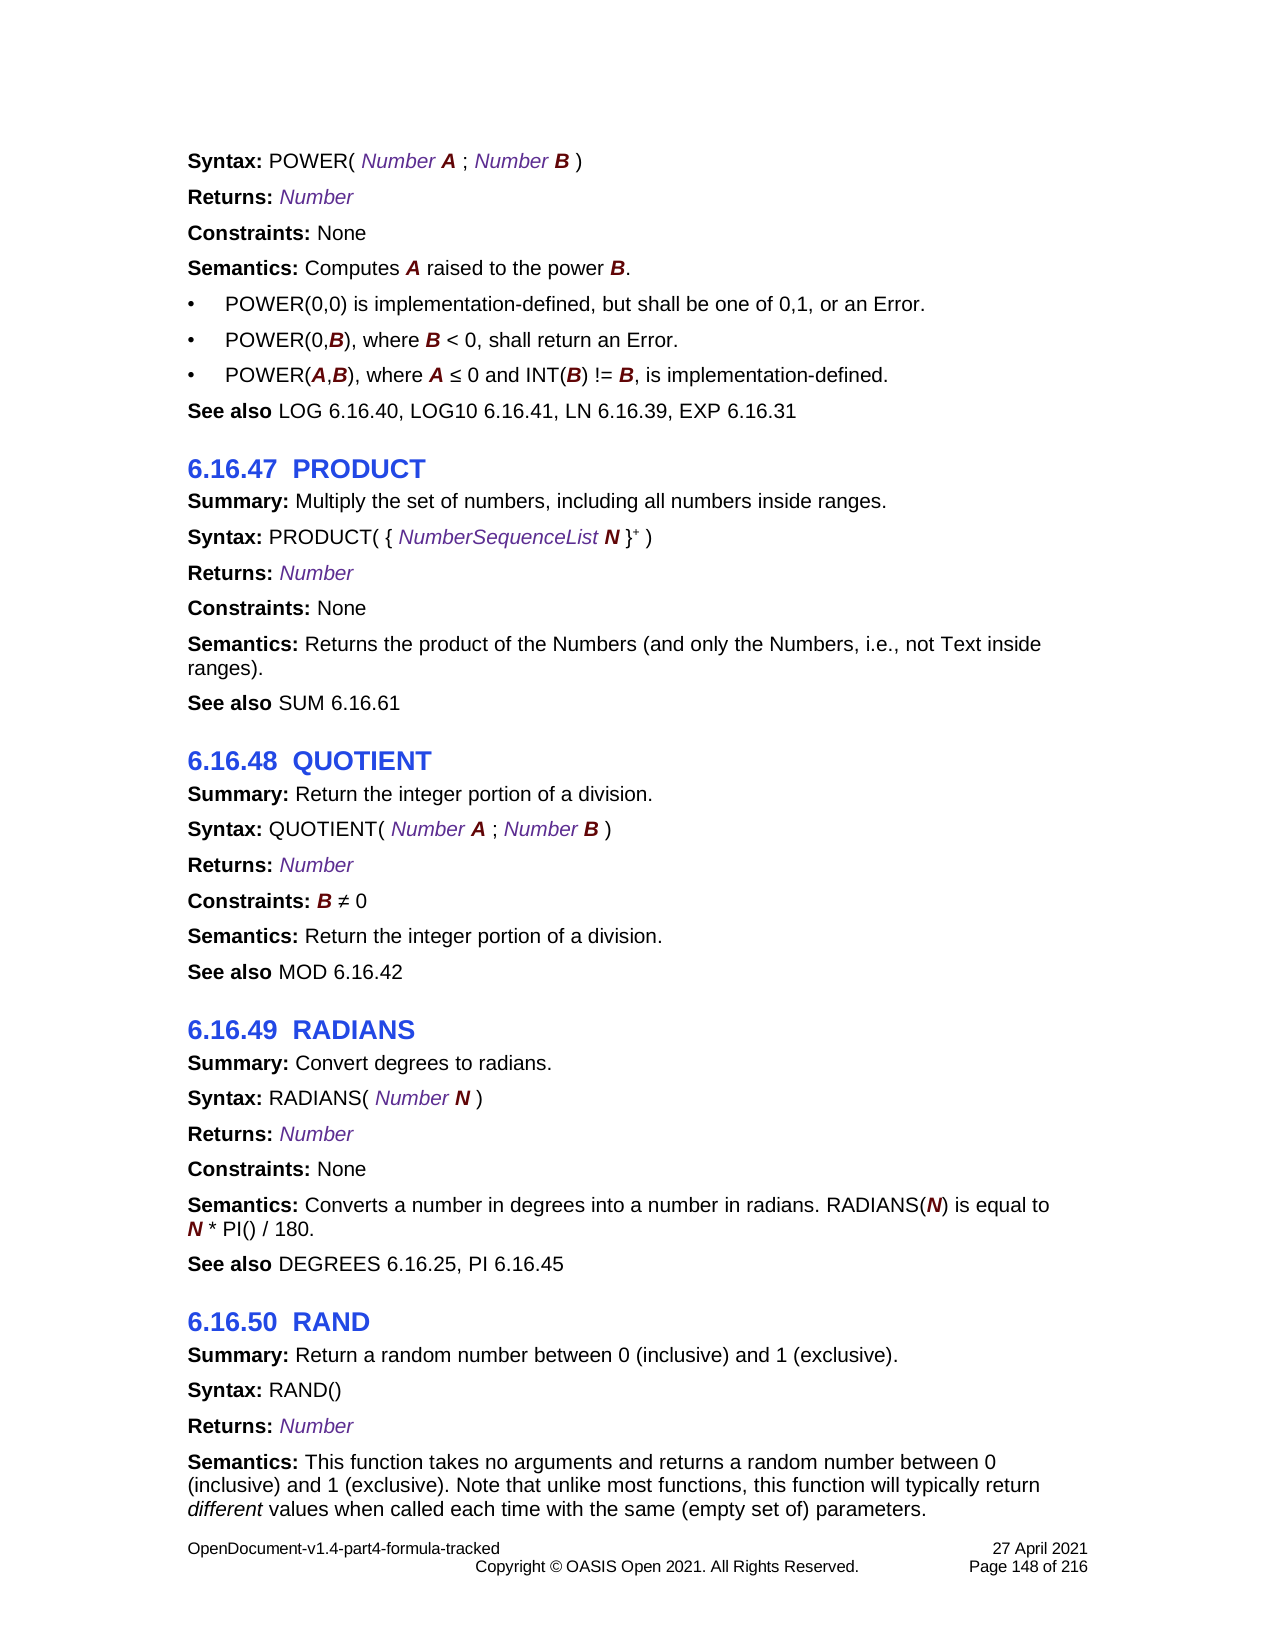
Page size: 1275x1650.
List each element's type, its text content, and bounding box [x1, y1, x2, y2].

text See also SUM 6.16.61 [187, 692, 1088, 715]
text Semantics: Returns the product of the Numbers (and only the Numbers, i.e., not Text inside ranges). [187, 632, 1088, 679]
list POWER(0,B), where B < 0, shall return an Error. [187, 328, 1088, 352]
text See also DEGREES 6.16.25, PI 6.16.45 [187, 1253, 1088, 1276]
text Constraints: None [187, 597, 1088, 620]
subtitle RADIANS [187, 1015, 1088, 1045]
text Summary: Convert degrees to radians. [187, 1051, 1088, 1074]
text Syntax: PRODUCT( { NumberSequenceList N }+ ) [187, 526, 1088, 549]
list POWER(0,0) is implementation-defined, but shall be one of 0,1, or an Error. [187, 292, 1088, 316]
text Returns: Number [187, 1414, 1088, 1438]
text Semantics: Computes A raised to the power B. [187, 257, 1088, 280]
text Syntax: RAND() [187, 1379, 1088, 1402]
list POWER(A,B), where A ≤ 0 and INT(B) != B, is implementation-defined. [187, 364, 1088, 387]
text Summary: Return a random number between 0 (inclusive) and 1 (exclusive). [187, 1343, 1088, 1367]
text Syntax: QUOTIENT( Number A ; Number B ) [187, 818, 1088, 841]
text Summary: Multiply the set of numbers, including all numbers inside ranges. [187, 490, 1088, 513]
text Returns: Number [187, 186, 1088, 209]
text Constraints: None [187, 1158, 1088, 1181]
subtitle RAND [187, 1307, 1088, 1337]
text Syntax: RADIANS( Number N ) [187, 1087, 1088, 1110]
text Constraints: B ≠ 0 [187, 889, 1088, 913]
text Summary: Return the integer portion of a division. [187, 782, 1088, 806]
subtitle QUOTIENT [187, 746, 1088, 776]
text See also LOG 6.16.40, LOG10 6.16.41, LN 6.16.39, EXP 6.16.31 [187, 399, 1088, 423]
text Returns: Number [187, 561, 1088, 585]
text See also MOD 6.16.42 [187, 960, 1088, 984]
text Semantics: Return the integer portion of a division. [187, 925, 1088, 948]
text Returns: Number [187, 853, 1088, 877]
text Semantics: This function takes no arguments and returns a random number between 0 (inclusive) and 1 (exclusive). Note that unlike most functions, this function will typically return different values when called each time with the same (empty set of) parameters. [187, 1450, 1088, 1521]
subtitle PRODUCT [187, 454, 1088, 484]
text Returns: Number [187, 1122, 1088, 1146]
text Semantics: Converts a number in degrees into a number in radians. RADIANS(N) is equal to N * PI() / 180. [187, 1193, 1088, 1241]
text Syntax: POWER( Number A ; Number B ) [187, 150, 1088, 173]
text Constraints: None [187, 221, 1088, 245]
